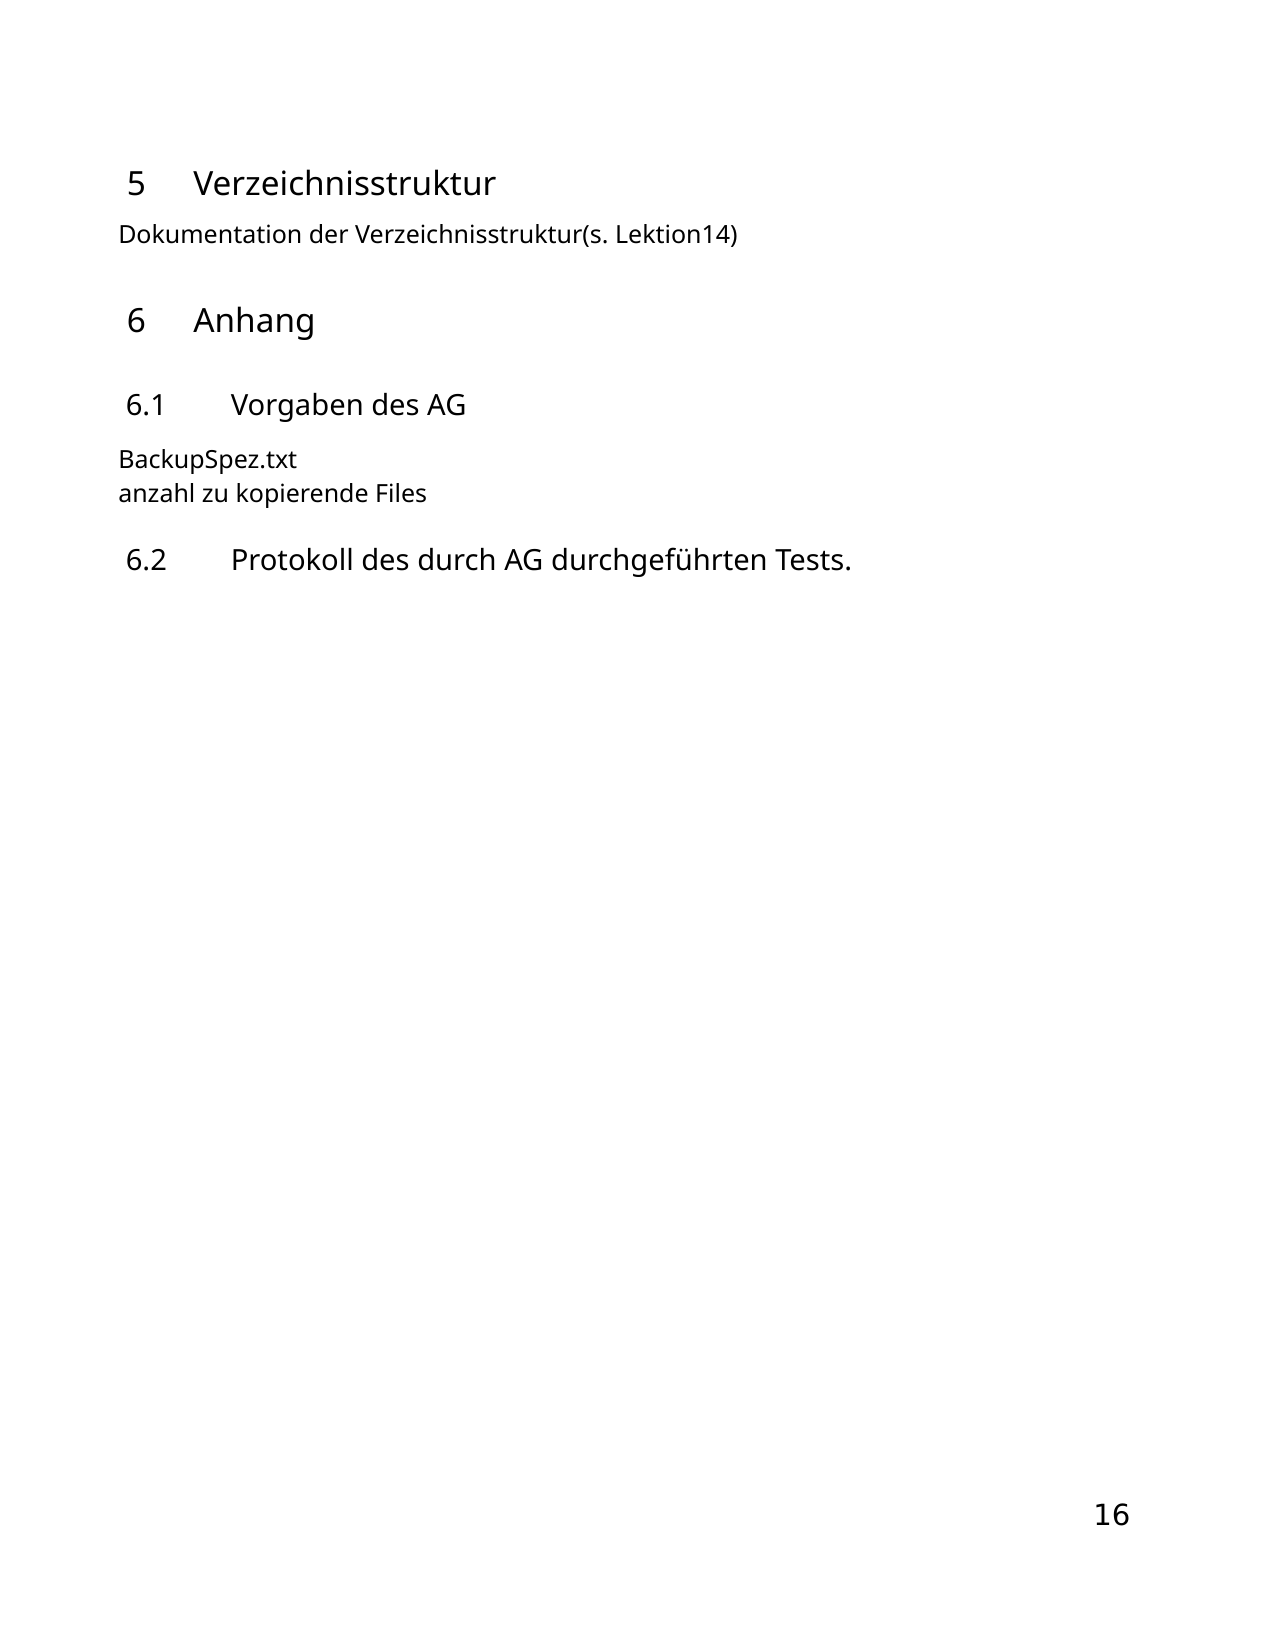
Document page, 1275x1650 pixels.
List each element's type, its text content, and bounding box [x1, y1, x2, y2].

list Protokoll des durch AG durchgeführten Tests. [118, 539, 1157, 578]
list Anhang [118, 297, 1157, 342]
text anzahl zu kopierende Files [118, 475, 1157, 509]
text Dokumentation der Verzeichnisstruktur(s. Lektion14) [118, 217, 1157, 251]
list Verzeichnisstruktur [118, 160, 1157, 205]
list Vorgaben des AG [118, 384, 1157, 423]
text BackupSpez.txt [118, 441, 1157, 475]
